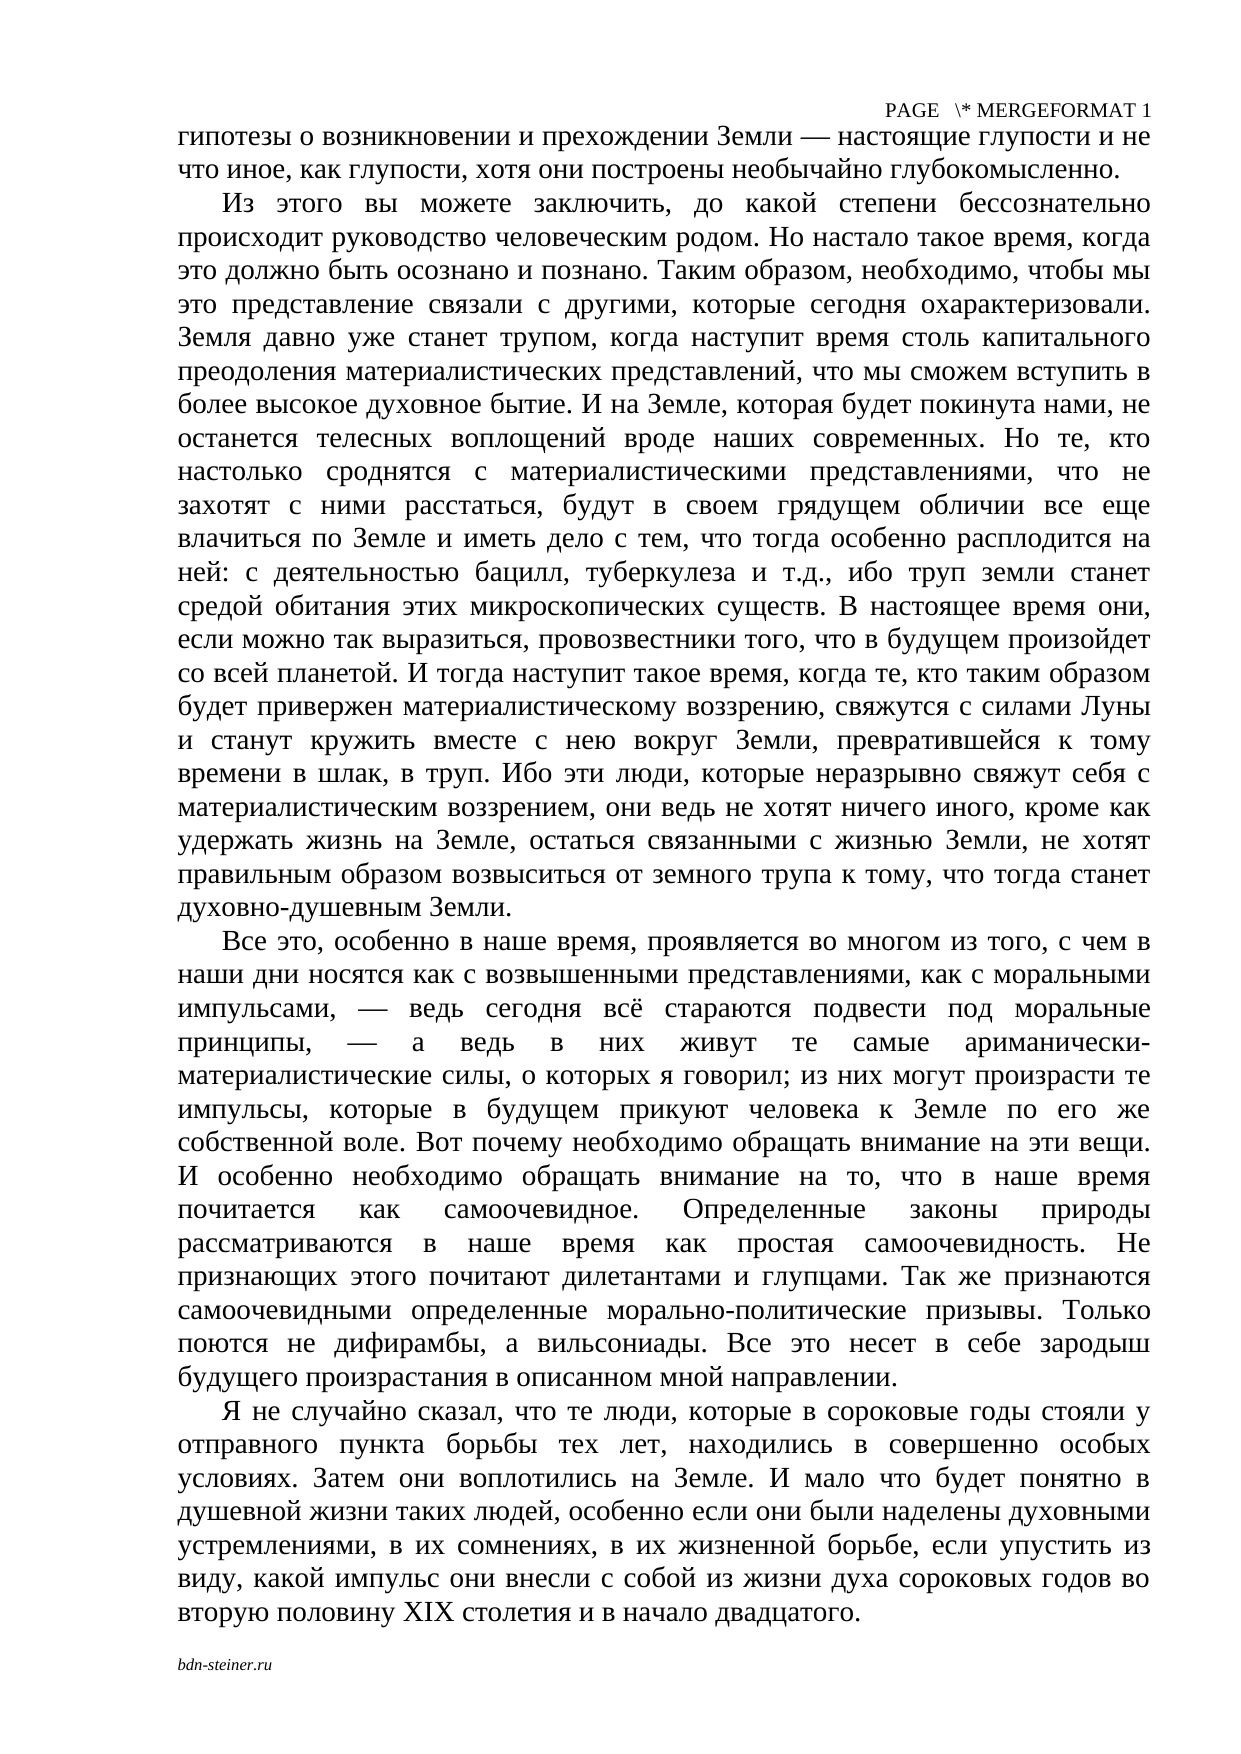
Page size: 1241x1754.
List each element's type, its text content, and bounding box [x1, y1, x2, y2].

text Все это, особенно в наше время, проявляется во многом из того, с чем в наши дни носятся как с возвышенными представлениями, как с моральными импульсами, — ведь сегодня всё стараются подвести под моральные принципы, — а ведь в них живут те самые ариманически-материалистические силы, о которых я говорил; из них могут произрасти те импульсы, которые в будущем прикуют человека к Земле по его же собственной воле. Вот почему необходимо обращать внимание на эти вещи. И особенно необходимо обращать внимание на то, что в наше время почитается как самоочевидное. Определенные законы природы рассматриваются в наше время как простая самоочевидность. Не признающих этого почитают дилетантами и глупцами. Так же признаются самоочевидными определенные морально-политические призывы. Только поются не дифирамбы, а вильсониады. Все это несет в себе зародыш будущего произрастания в описанном мной направлении. [177, 923, 1152, 1393]
text Из этого вы можете заключить, до какой степени бессознательно происходит руководство человеческим родом. Но настало такое время, когда это должно быть осознано и познано. Таким образом, необходимо, чтобы мы это представление связали с другими, которые сегодня охарактеризовали. Земля давно уже станет трупом, когда наступит время столь капитального преодоления материалистических представлений, что мы сможем вступить в более высокое духовное бытие. И на Земле, которая будет покинута нами, не останется телесных воплощений вроде наших современных. Но те, кто настолько сроднятся с материалистическими представлениями, что не захотят с ними расстаться, будут в своем грядущем обличии все еще влачиться по Земле и иметь дело с тем, что тогда особенно расплодится на ней: с деятельностью бацилл, туберкулеза и т.д., ибо труп земли станет средой обитания этих микроскопических существ. В настоящее время они, если можно так выразиться, провозвестники того, что в будущем произойдет со всей планетой. И тогда наступит такое время, когда те, кто таким образом будет привержен материалистическому воззрению, свяжутся с силами Луны и станут кружить вместе с нею вокруг Земли, превратившейся к тому времени в шлак, в труп. Ибо эти люди, которые неразрывно свяжут себя с материалистическим воззрением, они ведь не хотят ничего иного, кроме как удержать жизнь на Земле, остаться связанными с жизнью Земли, не хотят правильным образом возвыситься от земного трупа к тому, что тогда станет духовно-душевным Земли. [177, 185, 1152, 923]
text гипотезы о возникновении и прехождении Земли — настоящие глупости и не что иное, как глупости, хотя они построены необычайно глубокомысленно. [177, 118, 1152, 185]
text Я не случайно сказал, что те люди, которые в сороковые годы стояли у отправного пункта борьбы тех лет, находились в совершенно особых условиях. Затем они воплотились на Земле. И мало что будет понятно в душевной жизни таких людей, особенно если они были наделены духовными устремлениями, в их сомнениях, в их жизненной борьбе, если упустить из виду, какой импульс они внесли с собой из жизни духа сороковых годов во вторую половину XIX столетия и в начало двадцатого. [177, 1393, 1152, 1627]
